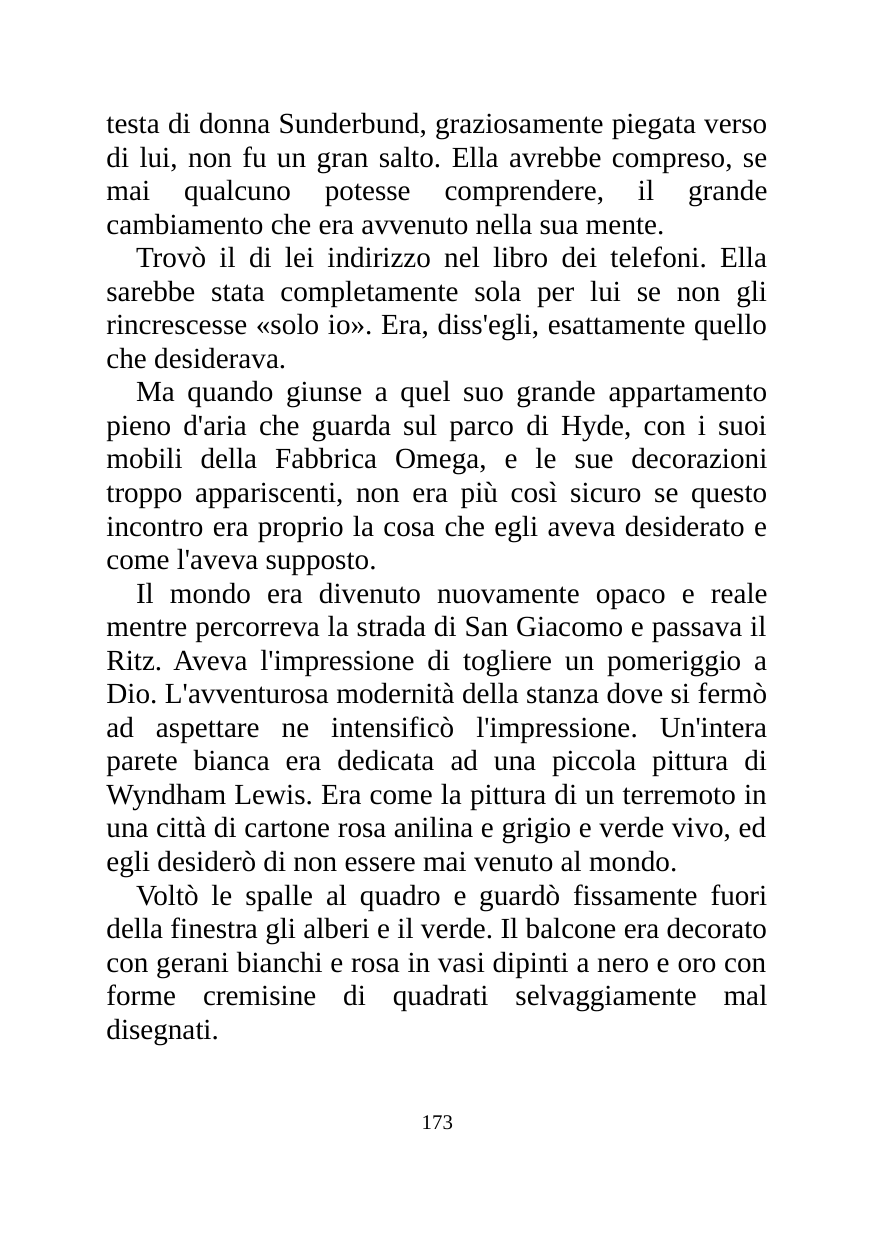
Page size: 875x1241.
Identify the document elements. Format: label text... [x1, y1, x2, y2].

text Ma quando giunse a quel suo grande appartamento pieno d'aria che guarda sul parco di Hyde, con i suoi mobili della Fabbrica Omega, e le sue decorazioni troppo appariscenti, non era più così sicuro se questo incontro era proprio la cosa che egli aveva desiderato e come l'aveva supposto. [106, 374, 768, 576]
text Il mondo era divenuto nuovamente opaco e reale mentre percorreva la strada di San Giacomo e passava il Ritz. Aveva l'impressione di togliere un pomeriggio a Dio. L'avventurosa modernità della stanza dove si fermò ad aspettare ne intensificò l'impressione. Un'intera parete bianca era dedicata ad una piccola pittura di Wyndham Lewis. Era come la pittura di un terremoto in una città di cartone rosa anilina e grigio e verde vivo, ed egli desiderò di non essere mai venuto al mondo. [106, 576, 768, 878]
text Trovò il di lei indirizzo nel libro dei telefoni. Ella sarebbe stata completamente sola per lui se non gli rincrescesse «solo io». Era, diss'egli, esattamente quello che desiderava. [106, 240, 768, 374]
text Voltò le spalle al quadro e guardò fissamente fuori della finestra gli alberi e il verde. Il balcone era decorato con gerani bianchi e rosa in vasi dipinti a nero e oro con forme cremisine di quadrati selvaggiamente mal disegnati. [106, 878, 768, 1045]
text testa di donna Sunderbund, graziosamente piegata verso di lui, non fu un gran salto. Ella avrebbe compreso, se mai qualcuno potesse comprendere, il grande cambiamento che era avvenuto nella sua mente. [106, 106, 768, 240]
